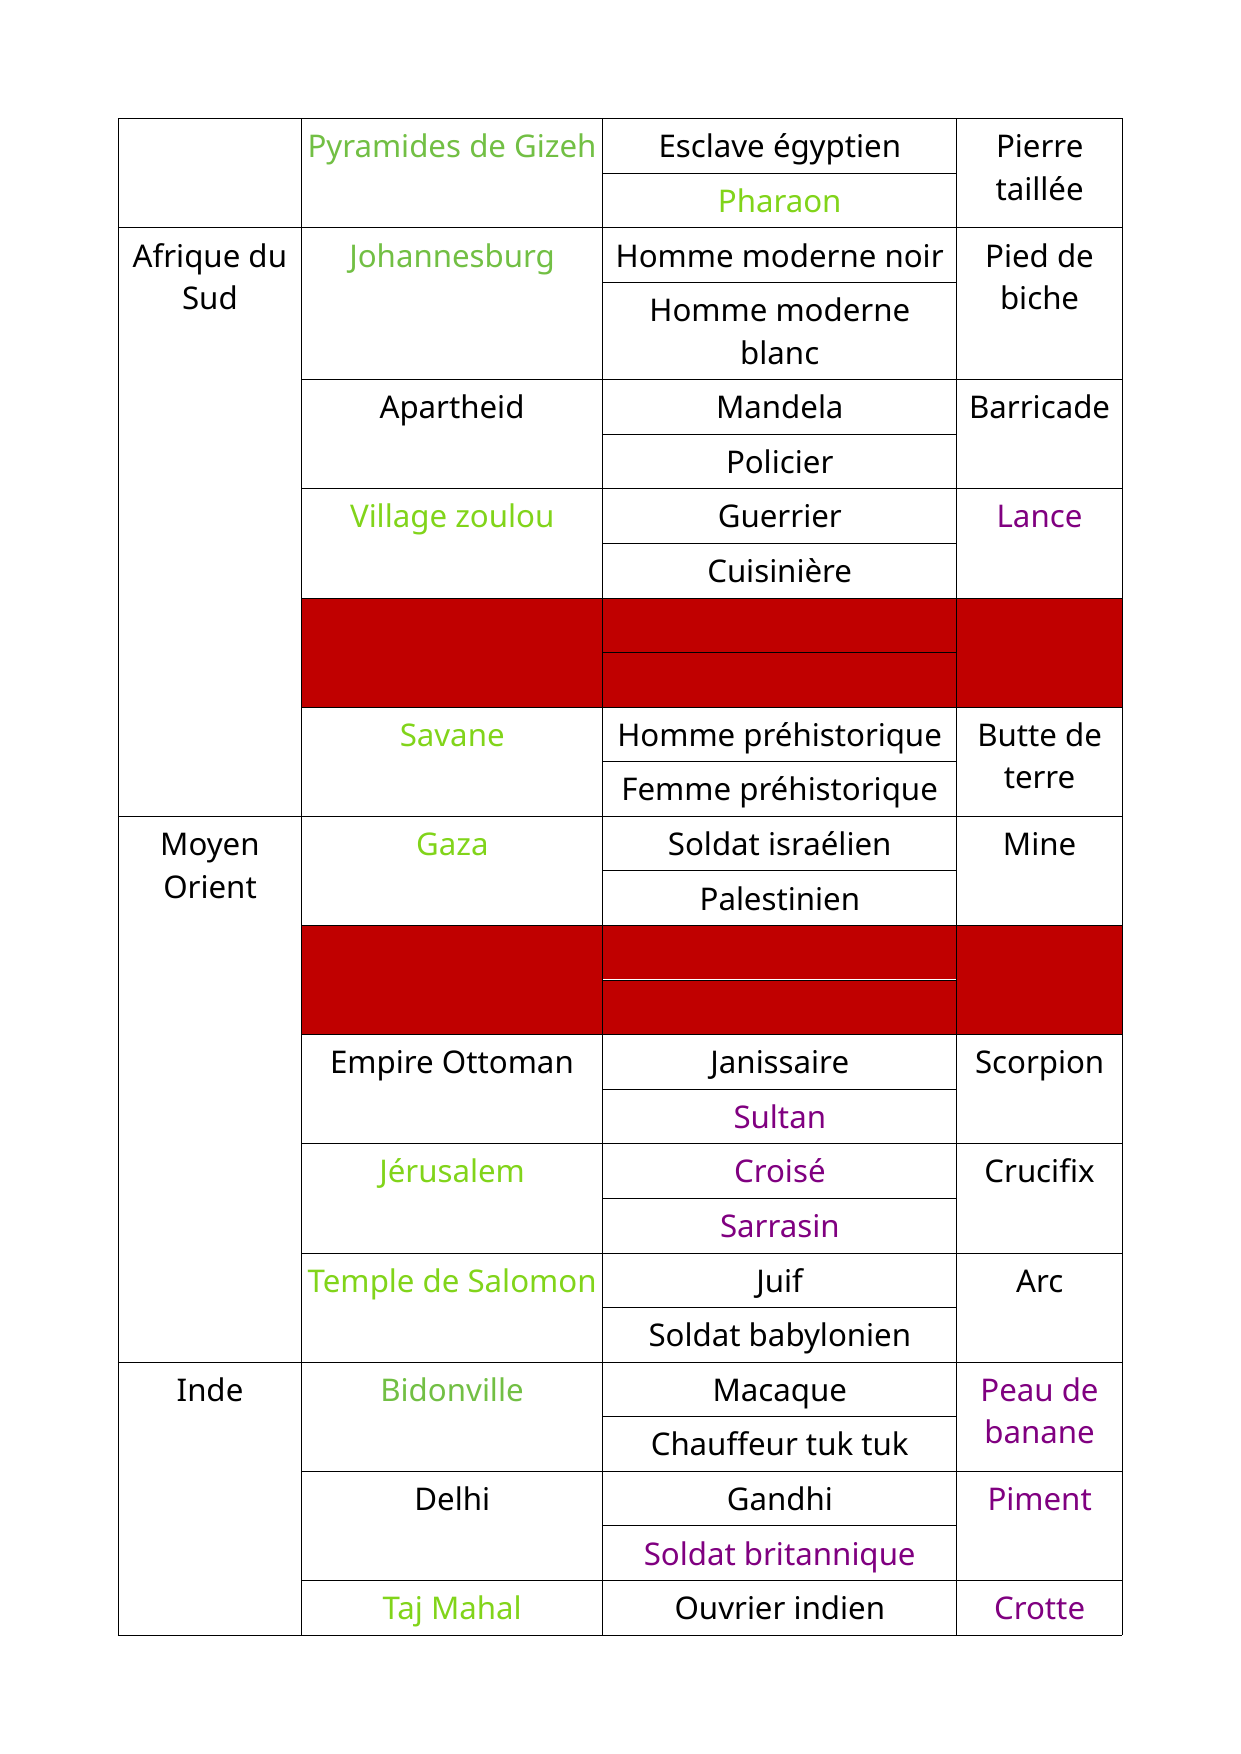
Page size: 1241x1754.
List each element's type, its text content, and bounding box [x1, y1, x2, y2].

table_cell Ouvrier indien [603, 1581, 956, 1634]
table_cell Inde [119, 1363, 301, 1634]
table_cell Homme moderne noir [603, 228, 956, 282]
table_cell Peau de banane [957, 1363, 1122, 1471]
table_cell Esclave égyptien [603, 119, 956, 173]
table_cell Soldat israélien [603, 817, 956, 870]
table_cell Mandela [603, 380, 956, 434]
table_cell Butte de terre [957, 708, 1122, 816]
table_cell [302, 926, 602, 1034]
table_cell Juif [603, 1254, 956, 1307]
table_cell Chauffeur tuk tuk [603, 1417, 956, 1471]
table_cell Bidonville [302, 1363, 602, 1471]
table_cell Gaza [302, 817, 602, 925]
table_cell [957, 599, 1122, 707]
table_cell Piment [957, 1472, 1122, 1580]
table_cell Macaque [603, 1363, 956, 1416]
table_cell Sarrasin [603, 1199, 956, 1252]
table_cell Policier [603, 435, 956, 488]
table_cell Crotte [957, 1581, 1122, 1634]
table_cell Taj Mahal [302, 1581, 602, 1634]
table_cell Arc [957, 1254, 1122, 1362]
table_cell [603, 653, 956, 707]
table_cell Janissaire [603, 1035, 956, 1089]
table_cell Delhi [302, 1472, 602, 1580]
table_cell Homme préhistorique [603, 708, 956, 761]
table_cell Empire Ottoman [302, 1035, 602, 1143]
table_cell Femme préhistorique [603, 762, 956, 816]
table_cell Lance [957, 489, 1122, 597]
table_cell [603, 599, 956, 652]
table_cell Johannesburg [302, 228, 602, 379]
table_cell Soldat britannique [603, 1526, 956, 1580]
table_cell Crucifix [957, 1144, 1122, 1252]
table_cell Homme moderne blanc [603, 283, 956, 379]
table_cell [119, 119, 301, 227]
table_cell Barricade [957, 380, 1122, 488]
table_cell Jérusalem [302, 1144, 602, 1252]
table_cell Pharaon [603, 174, 956, 227]
table_cell Guerrier [603, 489, 956, 543]
table_cell [603, 981, 956, 1034]
table_cell Savane [302, 708, 602, 816]
table_cell Mine [957, 817, 1122, 925]
table_cell Temple de Salomon [302, 1254, 602, 1362]
table_cell Village zoulou [302, 489, 602, 597]
table_cell Moyen Orient [119, 817, 301, 1362]
table_cell Palestinien [603, 871, 956, 925]
table_cell Soldat babylonien [603, 1308, 956, 1362]
table_cell Afrique du Sud [119, 228, 301, 816]
table_cell Pied de biche [957, 228, 1122, 379]
table_cell Pierre taillée [957, 119, 1122, 227]
table_cell Croisé [603, 1144, 956, 1198]
table_cell [603, 926, 956, 979]
table_cell [302, 599, 602, 707]
table_cell Pyramides de Gizeh [302, 119, 602, 227]
table_cell Gandhi [603, 1472, 956, 1525]
table_cell Cuisinière [603, 544, 956, 597]
table_cell [957, 926, 1122, 1034]
table_cell Scorpion [957, 1035, 1122, 1143]
table_cell Sultan [603, 1090, 956, 1143]
table_cell Apartheid [302, 380, 602, 488]
